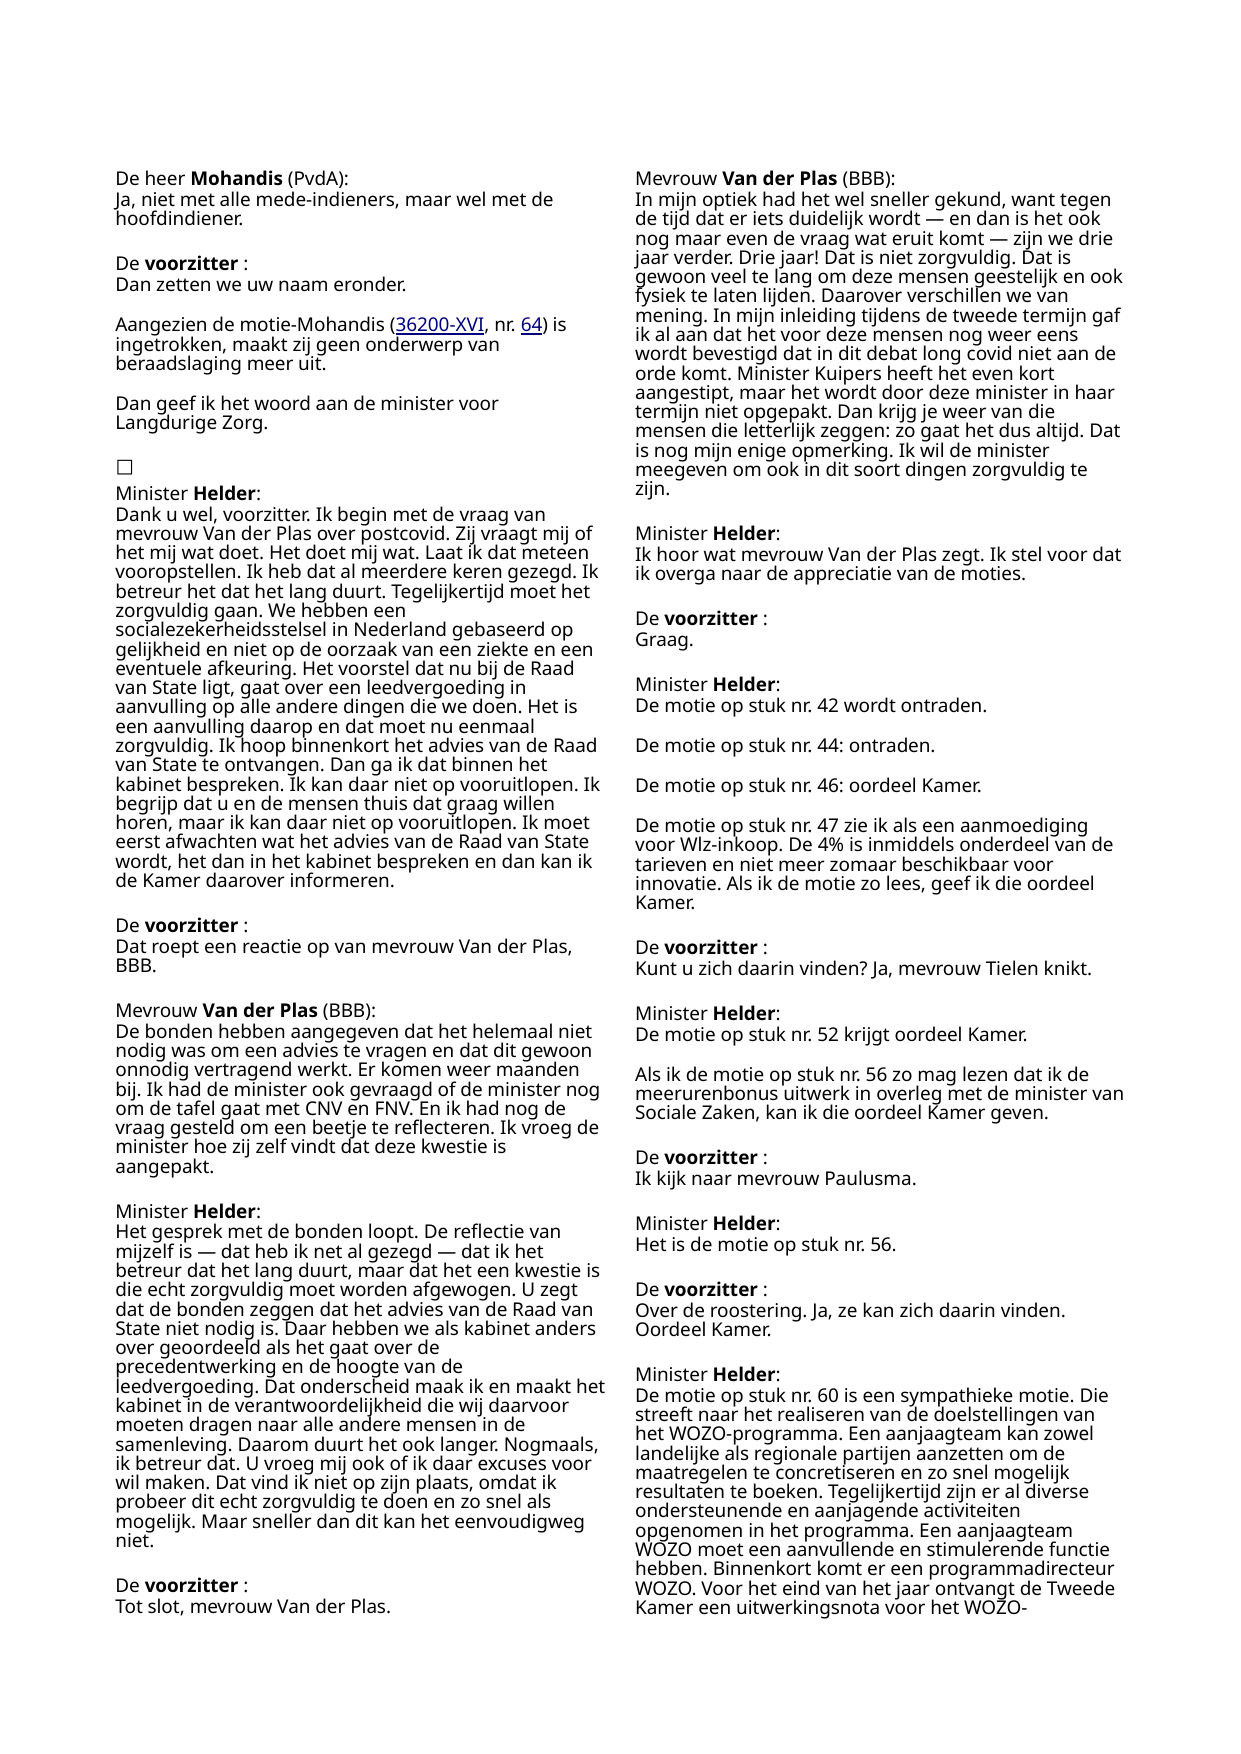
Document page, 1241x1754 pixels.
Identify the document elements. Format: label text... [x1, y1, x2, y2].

text De voorzitter : [635, 934, 1125, 960]
text Mevrouw Van der Plas (BBB): [635, 165, 1125, 191]
text Tot slot, mevrouw Van der Plas. [115, 1598, 605, 1617]
text Graag. [635, 631, 1125, 650]
text Minister Helder: [635, 520, 1125, 546]
text Mevrouw Van der Plas (BBB): [115, 997, 605, 1023]
text De voorzitter : [115, 1572, 605, 1598]
text De voorzitter : [635, 605, 1125, 631]
text Aangezien de motie-Mohandis (36200-XVI, nr. 64) is ingetrokken, maakt zij geen onderwerp van beraadslaging meer uit. [115, 316, 605, 374]
text De motie op stuk nr. 60 is een sympathieke motie. Die streeft naar het realiseren van de doelstellingen van het WOZO-programma. Een aanjaagteam kan zowel landelijke als regionale partijen aanzetten om de maatregelen te concretiseren en zo snel mogelijk resultaten te boeken. Tegelijkertijd zijn er al diverse ondersteunende en aanjagende activiteiten opgenomen in het programma. Een aanjaagteam WOZO moet een aanvullende en stimulerende functie hebben. Binnenkort komt er een programmadirecteur WOZO. Voor het eind van het jaar ontvangt de Tweede Kamer een uitwerkingsnota voor het WOZO- [635, 1387, 1125, 1618]
text Minister Helder: [635, 1361, 1125, 1387]
text De motie op stuk nr. 52 krijgt oordeel Kamer. [635, 1026, 1125, 1045]
text Minister Helder: [115, 480, 605, 506]
text Minister Helder: [635, 1210, 1125, 1236]
text Het is de motie op stuk nr. 56. [635, 1236, 1125, 1255]
text Ik hoor wat mevrouw Van der Plas zegt. Ik stel voor dat ik overga naar de appreciatie van de moties. [635, 546, 1125, 584]
text De heer Mohandis (PvdA): [115, 165, 605, 191]
text De bonden hebben aangegeven dat het helemaal niet nodig was om een advies te vragen en dat dit gewoon onnodig vertragend werkt. Er komen weer maanden bij. Ik had de minister ook gevraagd of de minister nog om de tafel gaat met CNV en FNV. En ik had nog de vraag gesteld om een beetje te reflecteren. Ik vroeg de minister hoe zij zelf vindt dat deze kwestie is aangepakt. [115, 1023, 605, 1177]
text De voorzitter : [115, 912, 605, 938]
text Dank u wel, voorzitter. Ik begin met de vraag van mevrouw Van der Plas over postcovid. Zij vraagt mij of het mij wat doet. Het doet mij wat. Laat ik dat meteen vooropstellen. Ik heb dat al meerdere keren gezegd. Ik betreur het dat het lang duurt. Tegelijkertijd moet het zorgvuldig gaan. We hebben een socialezekerheidsstelsel in Nederland gebaseerd op gelijkheid en niet op de oorzaak van een ziekte en een eventuele afkeuring. Het voorstel dat nu bij de Raad van State ligt, gaat over een leedvergoeding in aanvulling op alle andere dingen die we doen. Het is een aanvulling daarop en dat moet nu eenmaal zorgvuldig. Ik hoop binnenkort het advies van de Raad van State te ontvangen. Dan ga ik dat binnen het kabinet bespreken. Ik kan daar niet op vooruitlopen. Ik begrijp dat u en de mensen thuis dat graag willen horen, maar ik kan daar niet op vooruitlopen. Ik moet eerst afwachten wat het advies van de Raad van State wordt, het dan in het kabinet bespreken en dan kan ik de Kamer daarover informeren. [115, 506, 605, 891]
text De motie op stuk nr. 44: ontraden. [635, 737, 1125, 756]
text ⬜ [115, 454, 605, 480]
text De motie op stuk nr. 46: oordeel Kamer. [635, 777, 1125, 796]
text De voorzitter : [115, 250, 605, 276]
text Kunt u zich daarin vinden? Ja, mevrouw Tielen knikt. [635, 960, 1125, 979]
text De voorzitter : [635, 1144, 1125, 1170]
text De voorzitter : [635, 1276, 1125, 1302]
text In mijn optiek had het wel sneller gekund, want tegen de tijd dat er iets duidelijk wordt — en dan is het ook nog maar even de vraag wat eruit komt — zijn we drie jaar verder. Drie jaar! Dat is niet zorgvuldig. Dat is gewoon veel te lang om deze mensen geestelijk en ook fysiek te laten lijden. Daarover verschillen we van mening. In mijn inleiding tijdens de tweede termijn gaf ik al aan dat het voor deze mensen nog weer eens wordt bevestigd dat in dit debat long covid niet aan de orde komt. Minister Kuipers heeft het even kort aangestipt, maar het wordt door deze minister in haar termijn niet opgepakt. Dan krijg je weer van die mensen die letterlijk zeggen: zo gaat het dus altijd. Dat is nog mijn enige opmerking. Ik wil de minister meegeven om ook in dit soort dingen zorgvuldig te zijn. [635, 191, 1125, 499]
text De motie op stuk nr. 47 zie ik als een aanmoediging voor Wlz-inkoop. De 4% is inmiddels onderdeel van de tarieven en niet meer zomaar beschikbaar voor innovatie. Als ik de motie zo lees, geef ik die oordeel Kamer. [635, 817, 1125, 913]
text Minister Helder: [635, 671, 1125, 697]
text Dan geef ik het woord aan de minister voor Langdurige Zorg. [115, 395, 605, 433]
text De motie op stuk nr. 42 wordt ontraden. [635, 697, 1125, 716]
text Minister Helder: [635, 1000, 1125, 1026]
text Ja, niet met alle mede-indieners, maar wel met de hoofdindiener. [115, 191, 605, 229]
text Dat roept een reactie op van mevrouw Van der Plas, BBB. [115, 938, 605, 976]
text Als ik de motie op stuk nr. 56 zo mag lezen dat ik de meerurenbonus uitwerk in overleg met de minister van Sociale Zaken, kan ik die oordeel Kamer geven. [635, 1066, 1125, 1123]
text Dan zetten we uw naam eronder. [115, 276, 605, 295]
text Ik kijk naar mevrouw Paulusma. [635, 1170, 1125, 1189]
text Over de roostering. Ja, ze kan zich daarin vinden. Oordeel Kamer. [635, 1302, 1125, 1340]
text Het gesprek met de bonden loopt. De reflectie van mijzelf is — dat heb ik net al gezegd — dat ik het betreur dat het lang duurt, maar dat het een kwestie is die echt zorgvuldig moet worden afgewogen. U zegt dat de bonden zeggen dat het advies van de Raad van State niet nodig is. Daar hebben we als kabinet anders over geoordeeld als het gaat over de precedentwerking en de hoogte van de leedvergoeding. Dat onderscheid maak ik en maakt het kabinet in de verantwoordelijkheid die wij daarvoor moeten dragen naar alle andere mensen in de samenleving. Daarom duurt het ook langer. Nogmaals, ik betreur dat. U vroeg mij ook of ik daar excuses voor wil maken. Dat vind ik niet op zijn plaats, omdat ik probeer dit echt zorgvuldig te doen en zo snel als mogelijk. Maar sneller dan dit kan het eenvoudigweg niet. [115, 1223, 605, 1551]
text Minister Helder: [115, 1198, 605, 1223]
